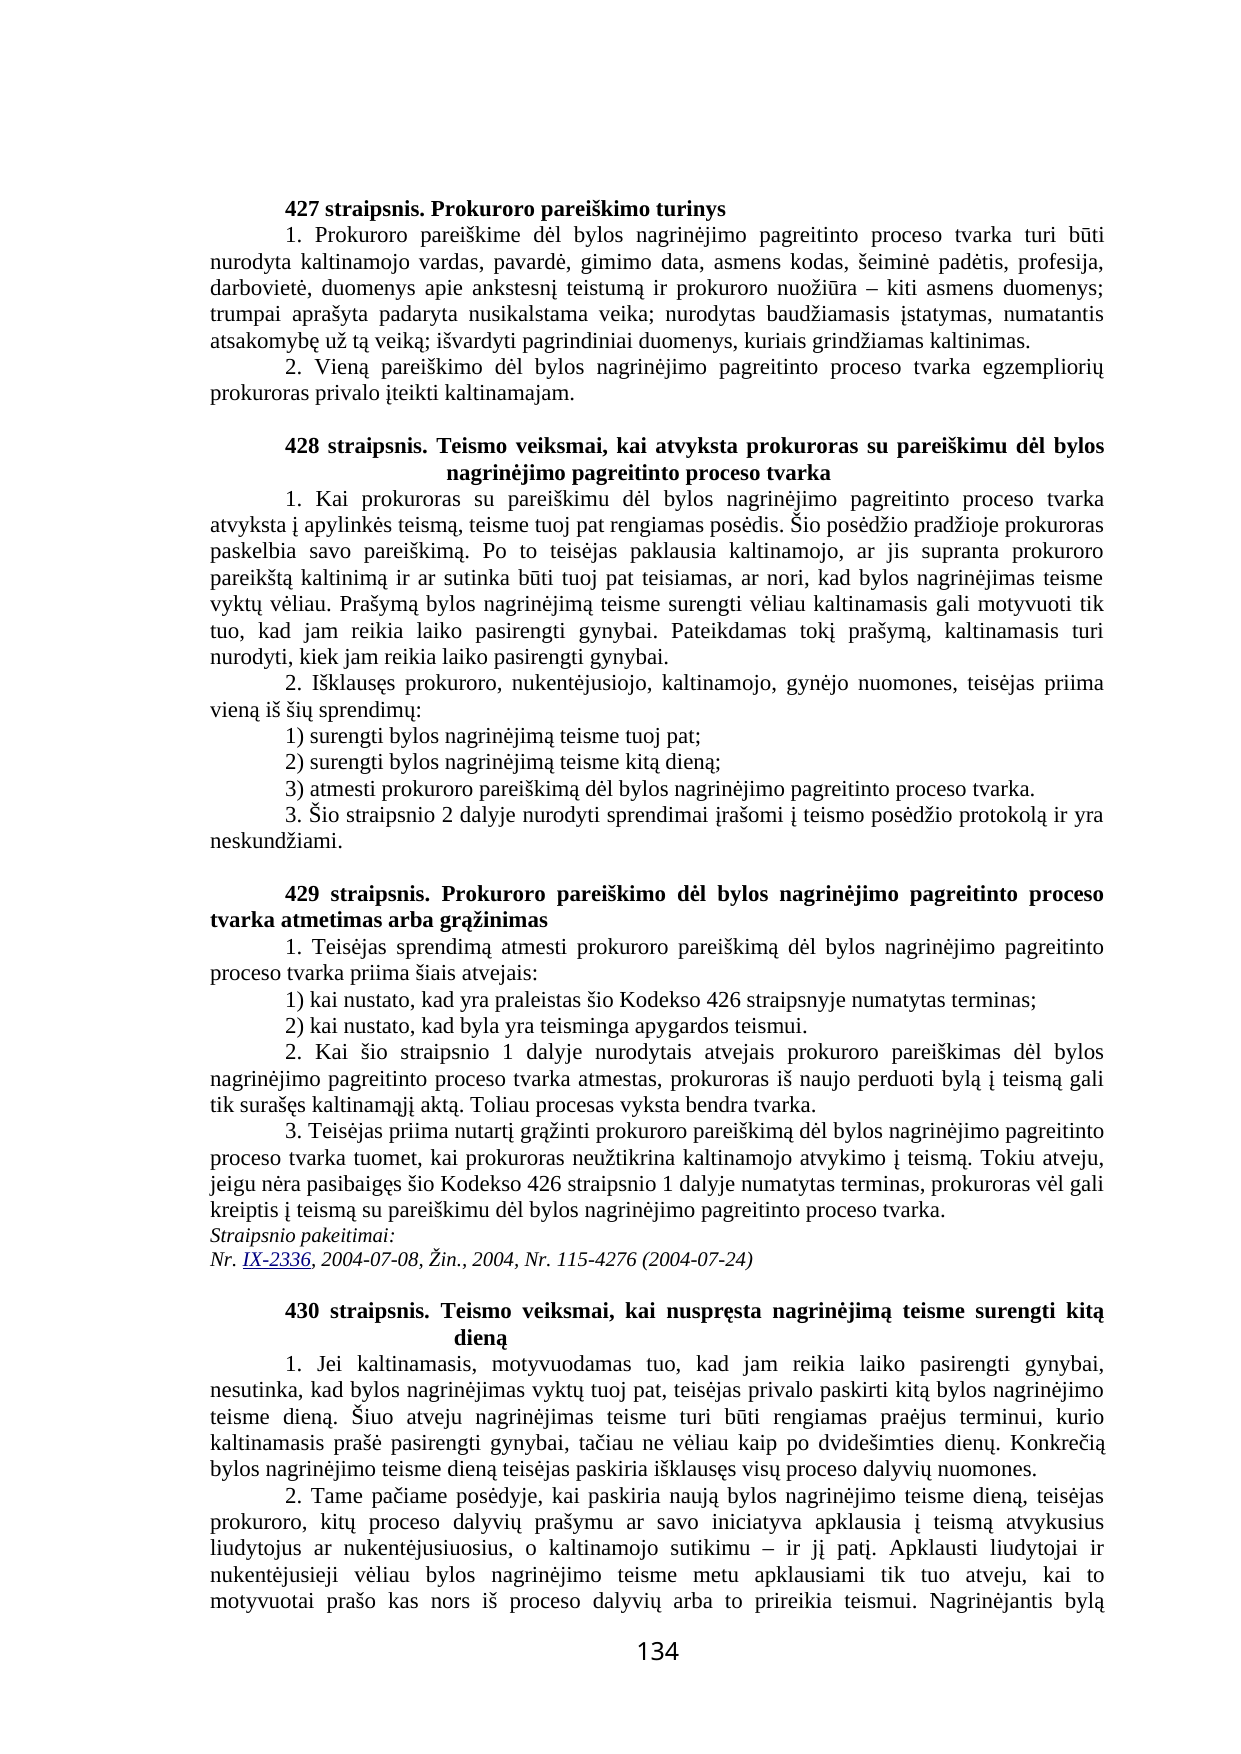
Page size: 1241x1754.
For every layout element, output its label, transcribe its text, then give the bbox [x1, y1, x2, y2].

text 2. Išklausęs prokuroro, nukentėjusiojo, kaltinamojo, gynėjo nuomones, teisėjas priima vieną iš šių sprendimų: [210, 669, 1106, 722]
text 1. Teisėjas sprendimą atmesti prokuroro pareiškimą dėl bylos nagrinėjimo pagreitinto proceso tvarka priima šiais atvejais: [210, 933, 1106, 986]
text 428 straipsnis. Teismo veiksmai, kai atvyksta prokuroras su pareiškimu dėl bylos nagrinėjimo pagreitinto proceso tvarka [285, 432, 1106, 485]
text 1) surengti bylos nagrinėjimą teisme tuoj pat; [210, 722, 1106, 748]
text 1. Kai prokuroras su pareiškimu dėl bylos nagrinėjimo pagreitinto proceso tvarka atvyksta į apylinkės teismą, teisme tuoj pat rengiamas posėdis. Šio posėdžio pradžioje prokuroras paskelbia savo pareiškimą. Po to teisėjas paklausia kaltinamojo, ar jis supranta prokuroro pareikštą kaltinimą ir ar sutinka būti tuoj pat teisiamas, ar nori, kad bylos nagrinėjimas teisme vyktų vėliau. Prašymą bylos nagrinėjimą teisme surengti vėliau kaltinamasis gali motyvuoti tik tuo, kad jam reikia laiko pasirengti gynybai. Pateikdamas tokį prašymą, kaltinamasis turi nurodyti, kiek jam reikia laiko pasirengti gynybai. [210, 485, 1106, 669]
text 1) kai nustato, kad yra praleistas šio Kodekso 426 straipsnyje numatytas terminas; [210, 986, 1106, 1012]
text Straipsnio pakeitimai: [210, 1223, 1106, 1247]
text Nr. IX-2336, 2004-07-08, Žin., 2004, Nr. 115-4276 (2004-07-24) [210, 1247, 1106, 1271]
text 429 straipsnis. Prokuroro pareiškimo dėl bylos nagrinėjimo pagreitinto proceso tvarka atmetimas arba grąžinimas [210, 880, 1106, 933]
text 3. Teisėjas priima nutartį grąžinti prokuroro pareiškimą dėl bylos nagrinėjimo pagreitinto proceso tvarka tuomet, kai prokuroras neužtikrina kaltinamojo atvykimo į teismą. Tokiu atveju, jeigu nėra pasibaigęs šio Kodekso 426 straipsnio 1 dalyje numatytas terminas, prokuroras vėl gali kreiptis į teismą su pareiškimu dėl bylos nagrinėjimo pagreitinto proceso tvarka. [210, 1117, 1106, 1223]
text 1. Prokuroro pareiškime dėl bylos nagrinėjimo pagreitinto proceso tvarka turi būti nurodyta kaltinamojo vardas, pavardė, gimimo data, asmens kodas, šeiminė padėtis, profesija, darbovietė, duomenys apie ankstesnį teistumą ir prokuroro nuožiūra – kiti asmens duomenys; trumpai aprašyta padaryta nusikalstama veika; nurodytas baudžiamasis įstatymas, numatantis atsakomybę už tą veiką; išvardyti pagrindiniai duomenys, kuriais grindžiamas kaltinimas. [210, 221, 1106, 353]
text 2. Tame pačiame posėdyje, kai paskiria naują bylos nagrinėjimo teisme dieną, teisėjas prokuroro, kitų proceso dalyvių prašymu ar savo iniciatyva apklausia į teismą atvykusius liudytojus ar nukentėjusiuosius, o kaltinamojo sutikimu – ir jį patį. Apklausti liudytojai ir nukentėjusieji vėliau bylos nagrinėjimo teisme metu apklausiami tik tuo atveju, kai to motyvuotai prašo kas nors iš proceso dalyvių arba to prireikia teismui. Nagrinėjantis bylą [210, 1482, 1106, 1613]
text 2. Vieną pareiškimo dėl bylos nagrinėjimo pagreitinto proceso tvarka egzempliorių prokuroras privalo įteikti kaltinamajam. [210, 353, 1106, 406]
text 2) kai nustato, kad byla yra teisminga apygardos teismui. [210, 1012, 1106, 1038]
text 3. Šio straipsnio 2 dalyje nurodyti sprendimai įrašomi į teismo posėdžio protokolą ir yra neskundžiami. [210, 801, 1106, 854]
text 427 straipsnis. Prokuroro pareiškimo turinys [210, 195, 1106, 221]
text 430 straipsnis. Teismo veiksmai, kai nuspręsta nagrinėjimą teisme surengti kitą dieną [285, 1297, 1106, 1350]
text 2. Kai šio straipsnio 1 dalyje nurodytais atvejais prokuroro pareiškimas dėl bylos nagrinėjimo pagreitinto proceso tvarka atmestas, prokuroras iš naujo perduoti bylą į teismą gali tik surašęs kaltinamąjį aktą. Toliau procesas vyksta bendra tvarka. [210, 1038, 1106, 1117]
text 3) atmesti prokuroro pareiškimą dėl bylos nagrinėjimo pagreitinto proceso tvarka. [210, 775, 1106, 801]
text 1. Jei kaltinamasis, motyvuodamas tuo, kad jam reikia laiko pasirengti gynybai, nesutinka, kad bylos nagrinėjimas vyktų tuoj pat, teisėjas privalo paskirti kitą bylos nagrinėjimo teisme dieną. Šiuo atveju nagrinėjimas teisme turi būti rengiamas praėjus terminui, kurio kaltinamasis prašė pasirengti gynybai, tačiau ne vėliau kaip po dvidešimties dienų. Konkrečią bylos nagrinėjimo teisme dieną teisėjas paskiria išklausęs visų proceso dalyvių nuomones. [210, 1350, 1106, 1482]
text 2) surengti bylos nagrinėjimą teisme kitą dieną; [210, 748, 1106, 775]
